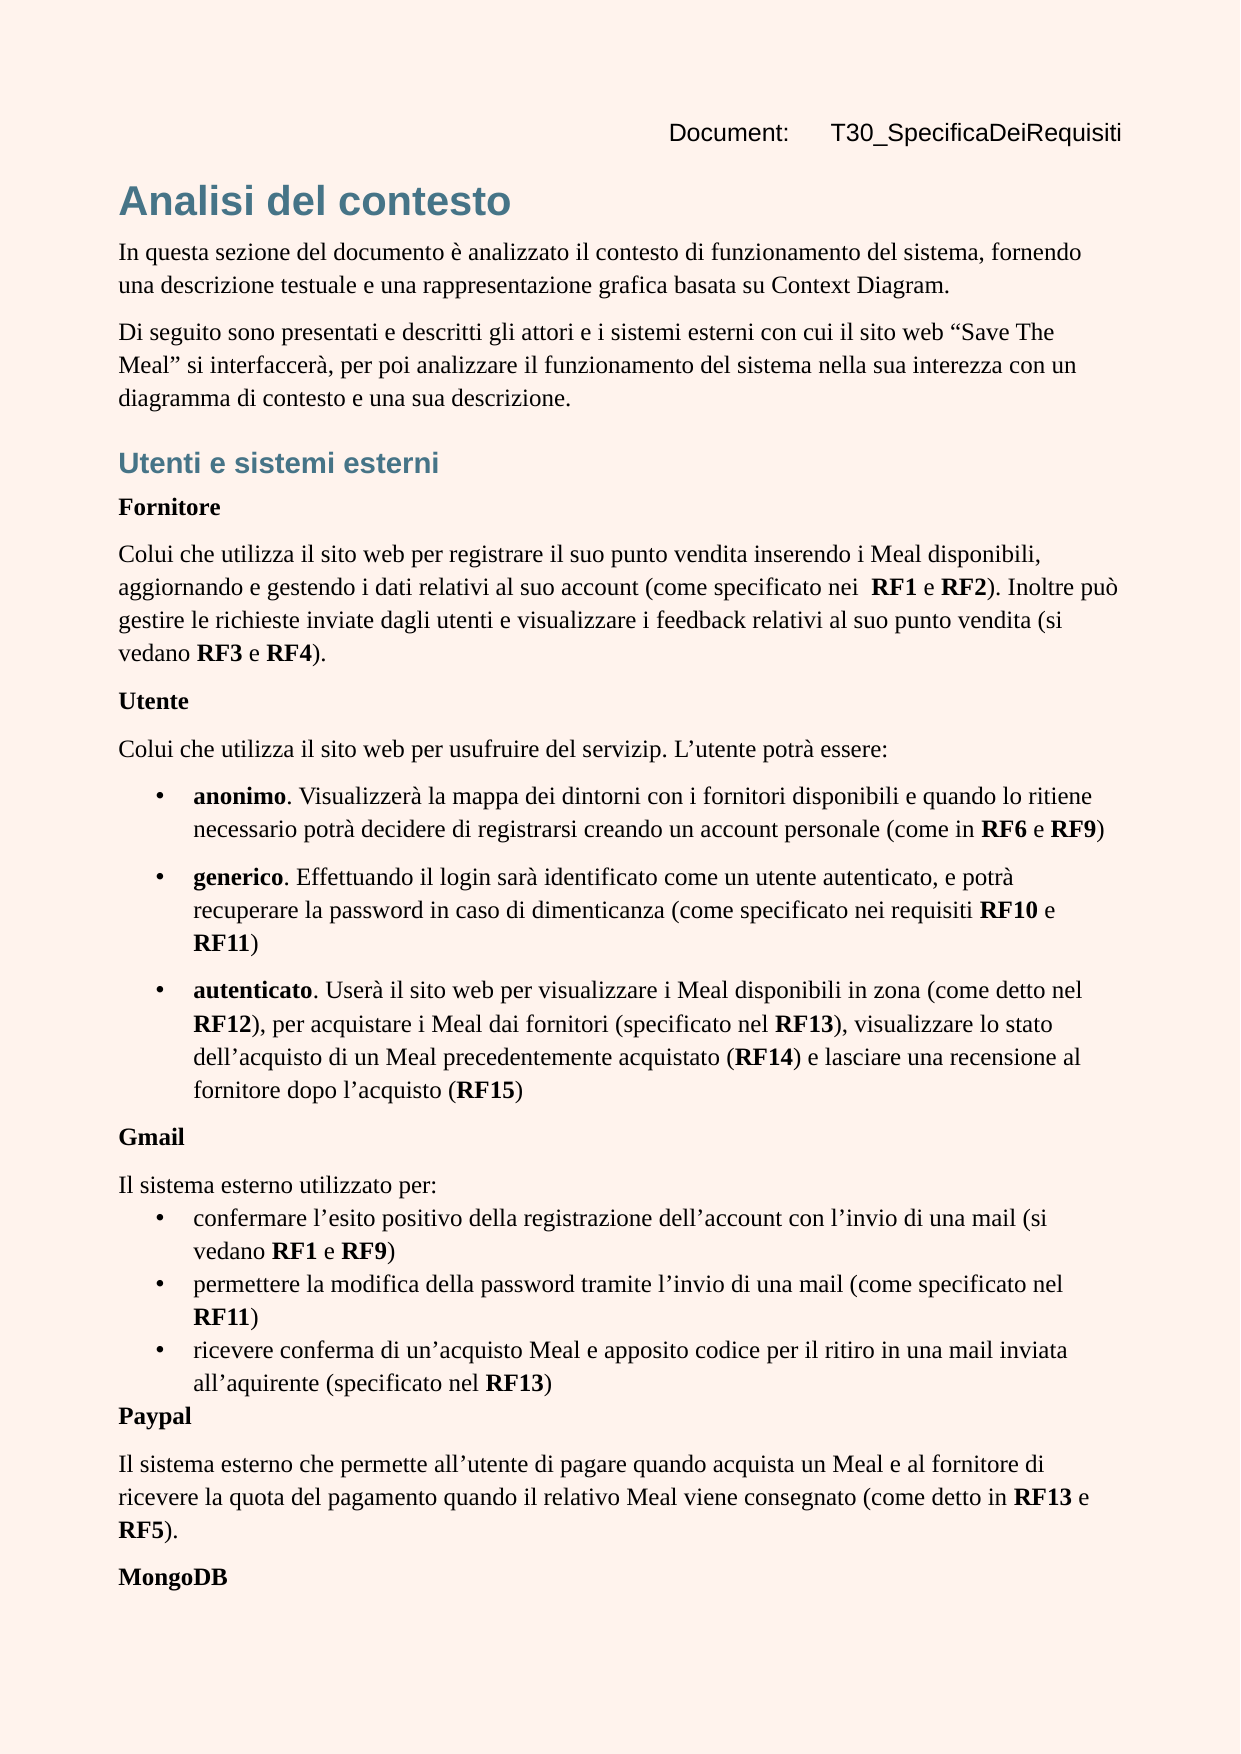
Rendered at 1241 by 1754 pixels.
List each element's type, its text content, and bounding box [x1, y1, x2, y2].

list generico. Effettuando il login sarà identificato come un utente autenticato, e potrà recuperare la password in caso di dimenticanza (come specificato nei requisiti RF10 e RF11) [156, 862, 1122, 957]
list autenticato. Userà il sito web per visualizzare i Meal disponibili in zona (come detto nel RF12), per acquistare i Meal dai fornitori (specificato nel RF13), visualizzare lo stato dell’acquisto di un Meal precedentemente acquistato (RF14) e lasciare una recensione al fornitore dopo l’acquisto (RF15) [156, 976, 1122, 1103]
text Gmail [118, 1122, 1122, 1151]
text Il sistema esterno che permette all’utente di pagare quando acquista un Meal e al fornitore di ricevere la quota del pagamento quando il relativo Meal viene consegnato (come detto in RF13 e RF5). [118, 1449, 1122, 1543]
list anonimo. Visualizzerà la mappa dei dintorni con i fornitori disponibili e quando lo ritiene necessario potrà decidere di registrarsi creando un account personale (come in RF6 e RF9) [156, 781, 1122, 843]
list permettere la modifica della password tramite l’invio di una mail (come specificato nel RF11) [156, 1269, 1122, 1331]
text Fornitore [118, 492, 1122, 521]
subtitle Analisi del contesto [118, 176, 1122, 224]
text Di seguito sono presentati e descritti gli attori e i sistemi esterni con cui il sito web “Save The Meal” si interfaccerà, per poi analizzare il funzionamento del sistema nella sua interezza con un diagramma di contesto e una sua descrizione. [118, 317, 1122, 412]
list ricevere conferma di un’acquisto Meal e apposito codice per il ritiro in una mail inviata all’aquirente (specificato nel RF13) [156, 1335, 1122, 1397]
subtitle Utenti e sistemi esterni [118, 446, 1122, 479]
text Colui che utilizza il sito web per usufruire del servizip. L’utente potrà essere: [118, 734, 1122, 762]
list confermare l’esito positivo della registrazione dell’account con l’invio di una mail (si vedano RF1 e RF9) [156, 1203, 1122, 1265]
text Utente [118, 686, 1122, 715]
text MongoDB [118, 1562, 1122, 1591]
text Paypal [118, 1401, 1122, 1430]
text Colui che utilizza il sito web per registrare il suo punto vendita inserendo i Meal disponibili, aggiornando e gestendo i dati relativi al suo account (come specificato nei RF1 e RF2). Inoltre può gestire le richieste inviate dagli utenti e visualizzare i feedback relativi al suo punto vendita (si vedano RF3 e RF4). [118, 539, 1122, 667]
text Il sistema esterno utilizzato per: [118, 1170, 1122, 1199]
text In questa sezione del documento è analizzato il contesto di funzionamento del sistema, fornendo una descrizione testuale e una rappresentazione grafica basata su Context Diagram. [118, 237, 1122, 298]
